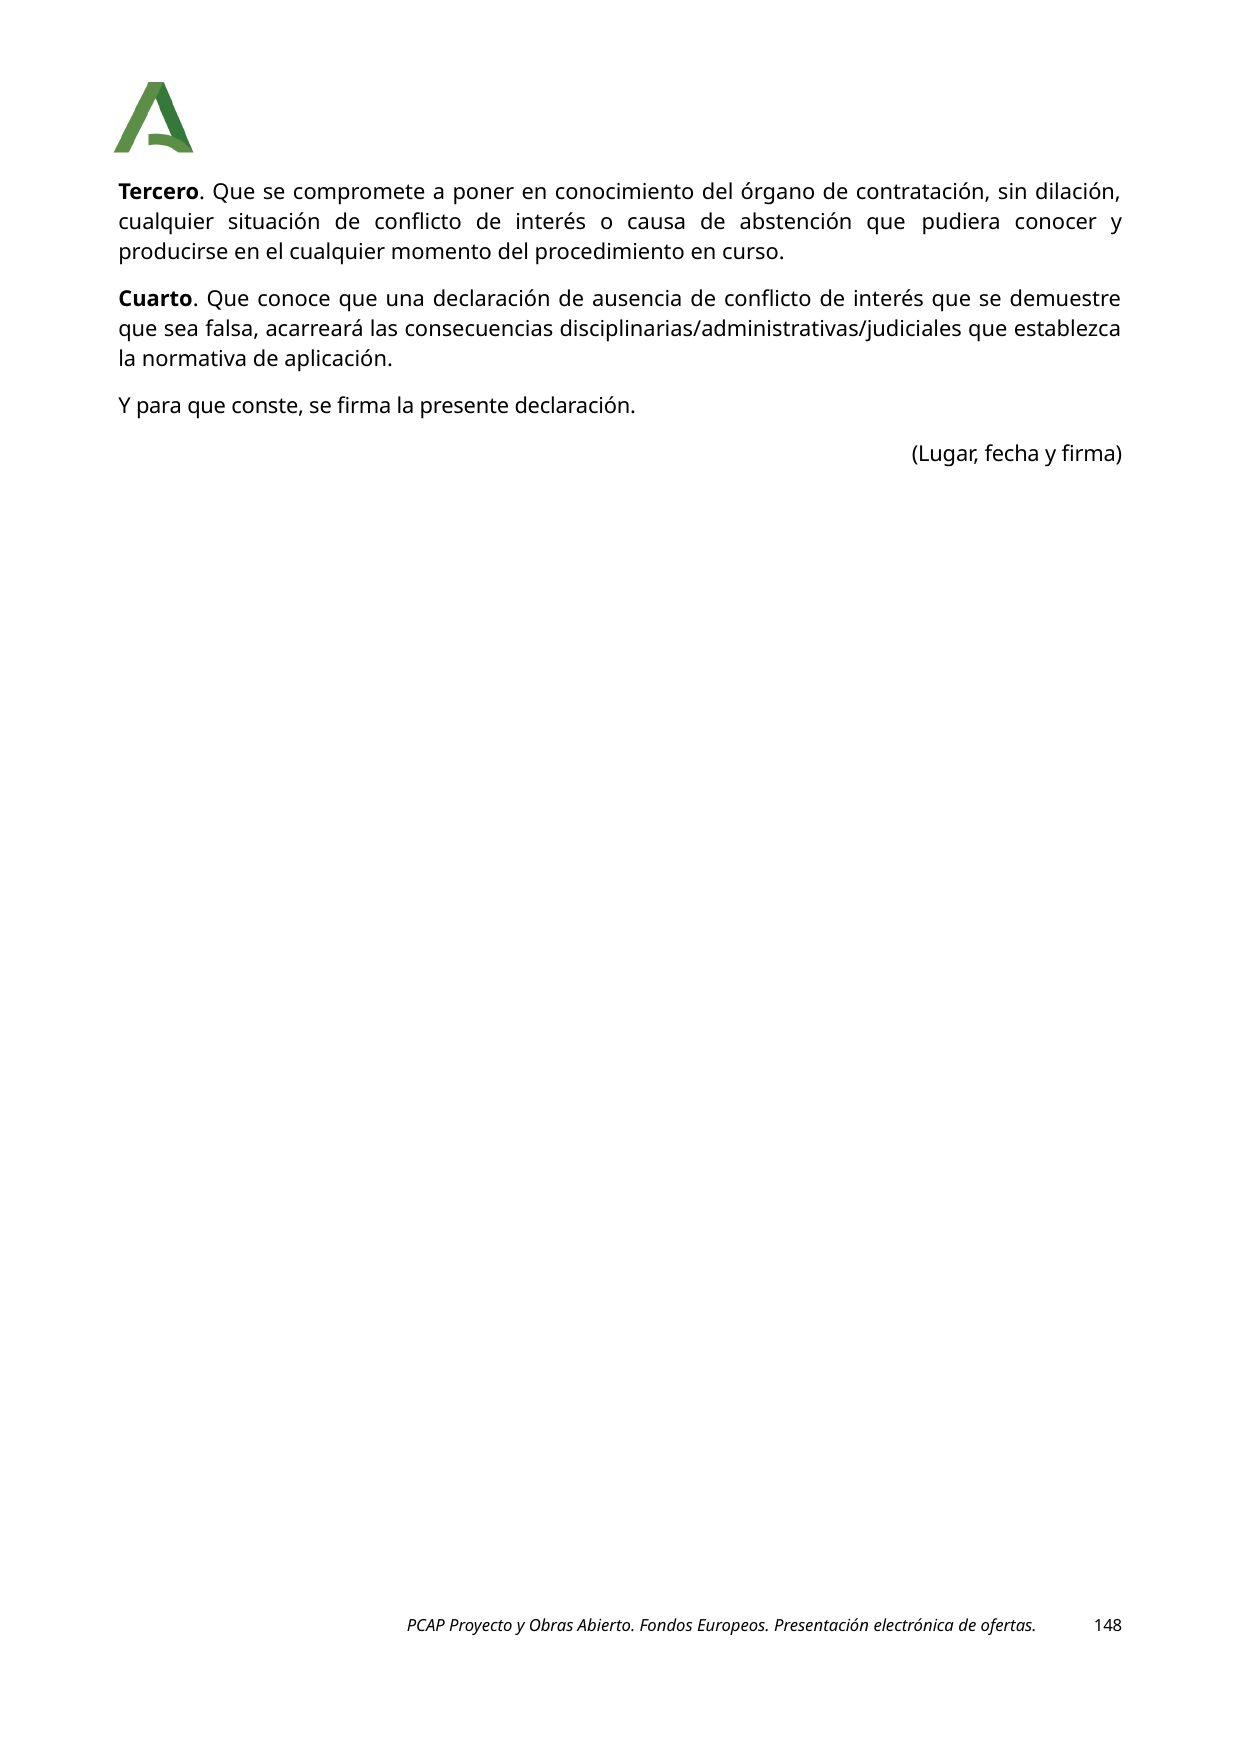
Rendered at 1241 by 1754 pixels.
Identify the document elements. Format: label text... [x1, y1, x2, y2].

text Cuarto. Que conoce que una declaración de ausencia de conflicto de interés que se demuestre que sea falsa, acarreará las consecuencias disciplinarias/administrativas/judiciales que establezca la normativa de aplicación. [118, 283, 1122, 373]
picture [109, 77, 198, 157]
text Tercero. Que se compromete a poner en conocimiento del órgano de contratación, sin dilación, cualquier situación de conflicto de interés o causa de abstención que pudiera conocer y producirse en el cualquier momento del procedimiento en curso. [118, 176, 1122, 266]
text Y para que conste, se firma la presente declaración. [118, 391, 1122, 420]
text (Lugar, fecha y firma) [118, 438, 1122, 470]
